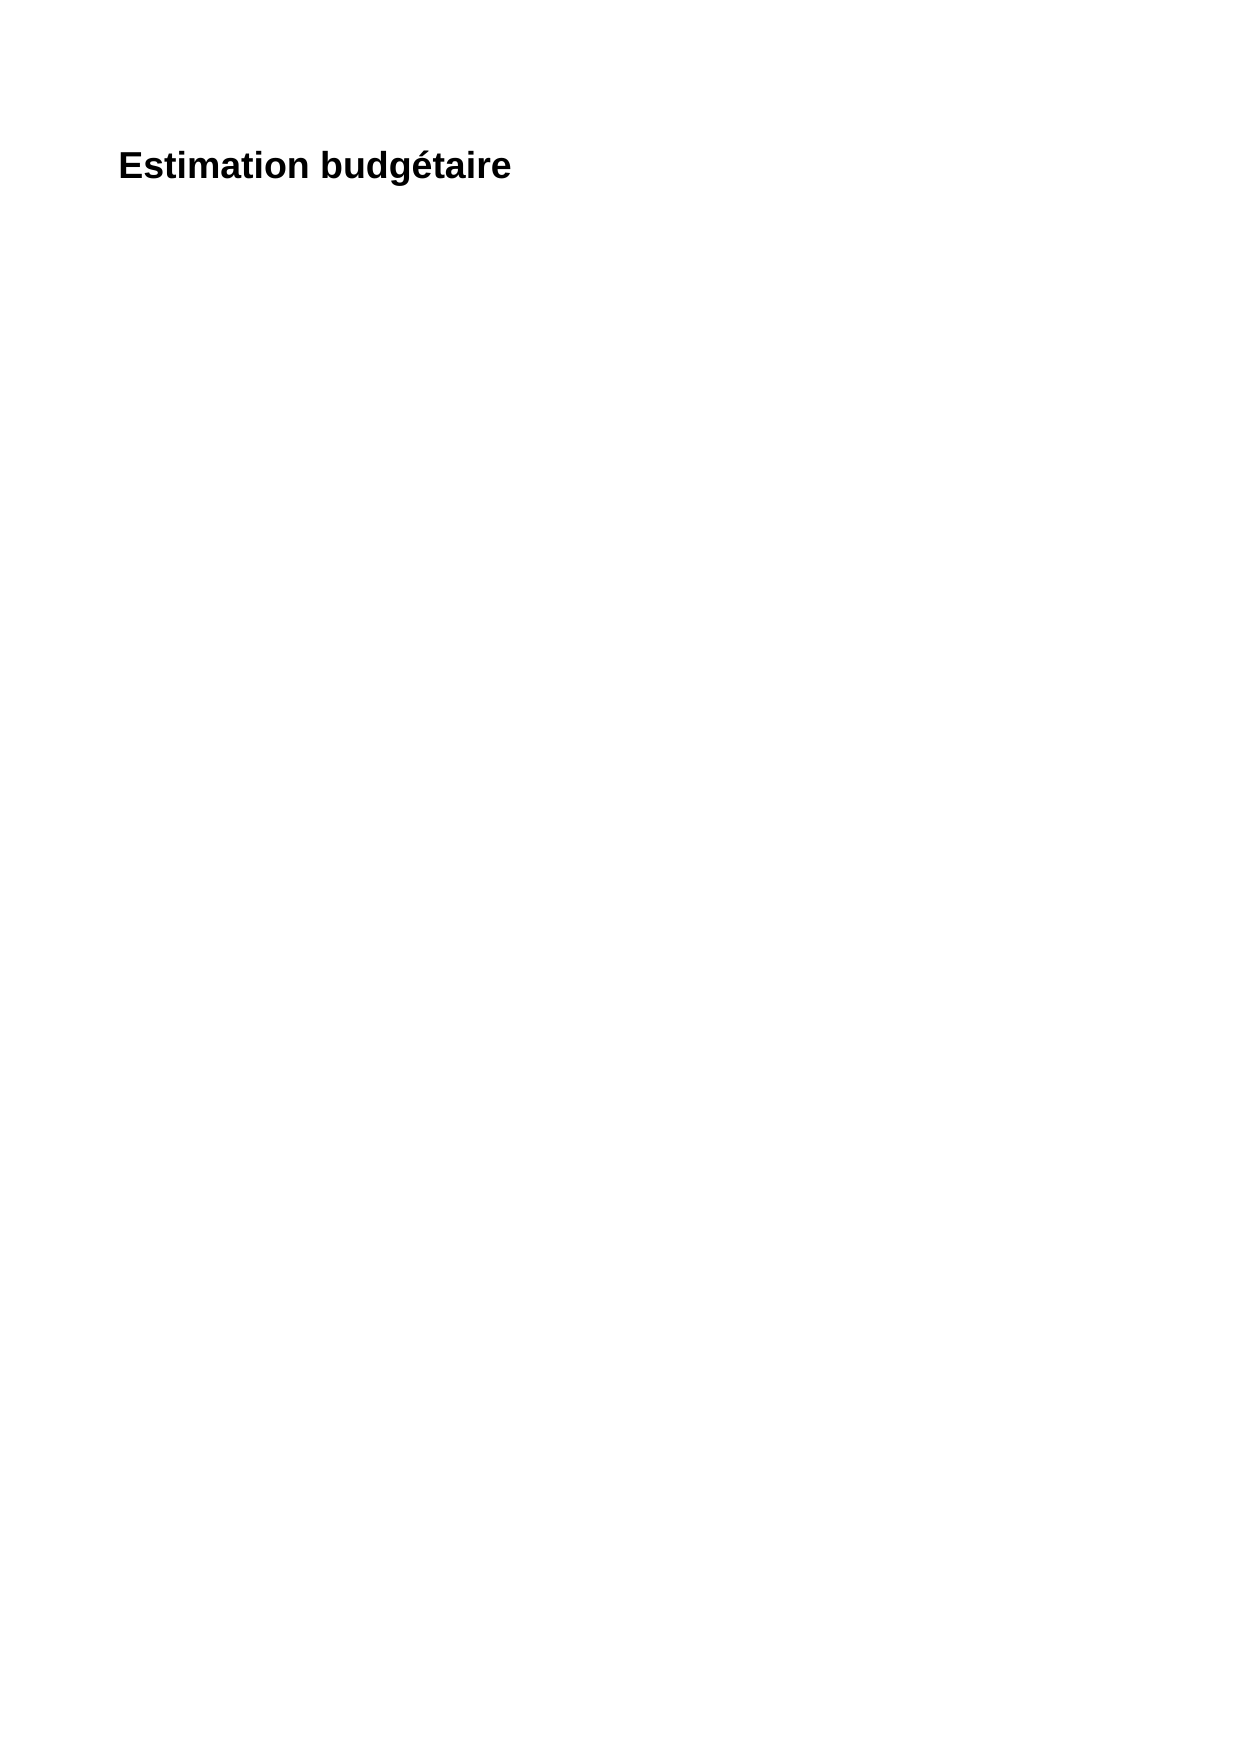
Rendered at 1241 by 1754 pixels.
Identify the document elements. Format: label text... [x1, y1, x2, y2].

subtitle Estimation budgétaire [118, 143, 1122, 186]
